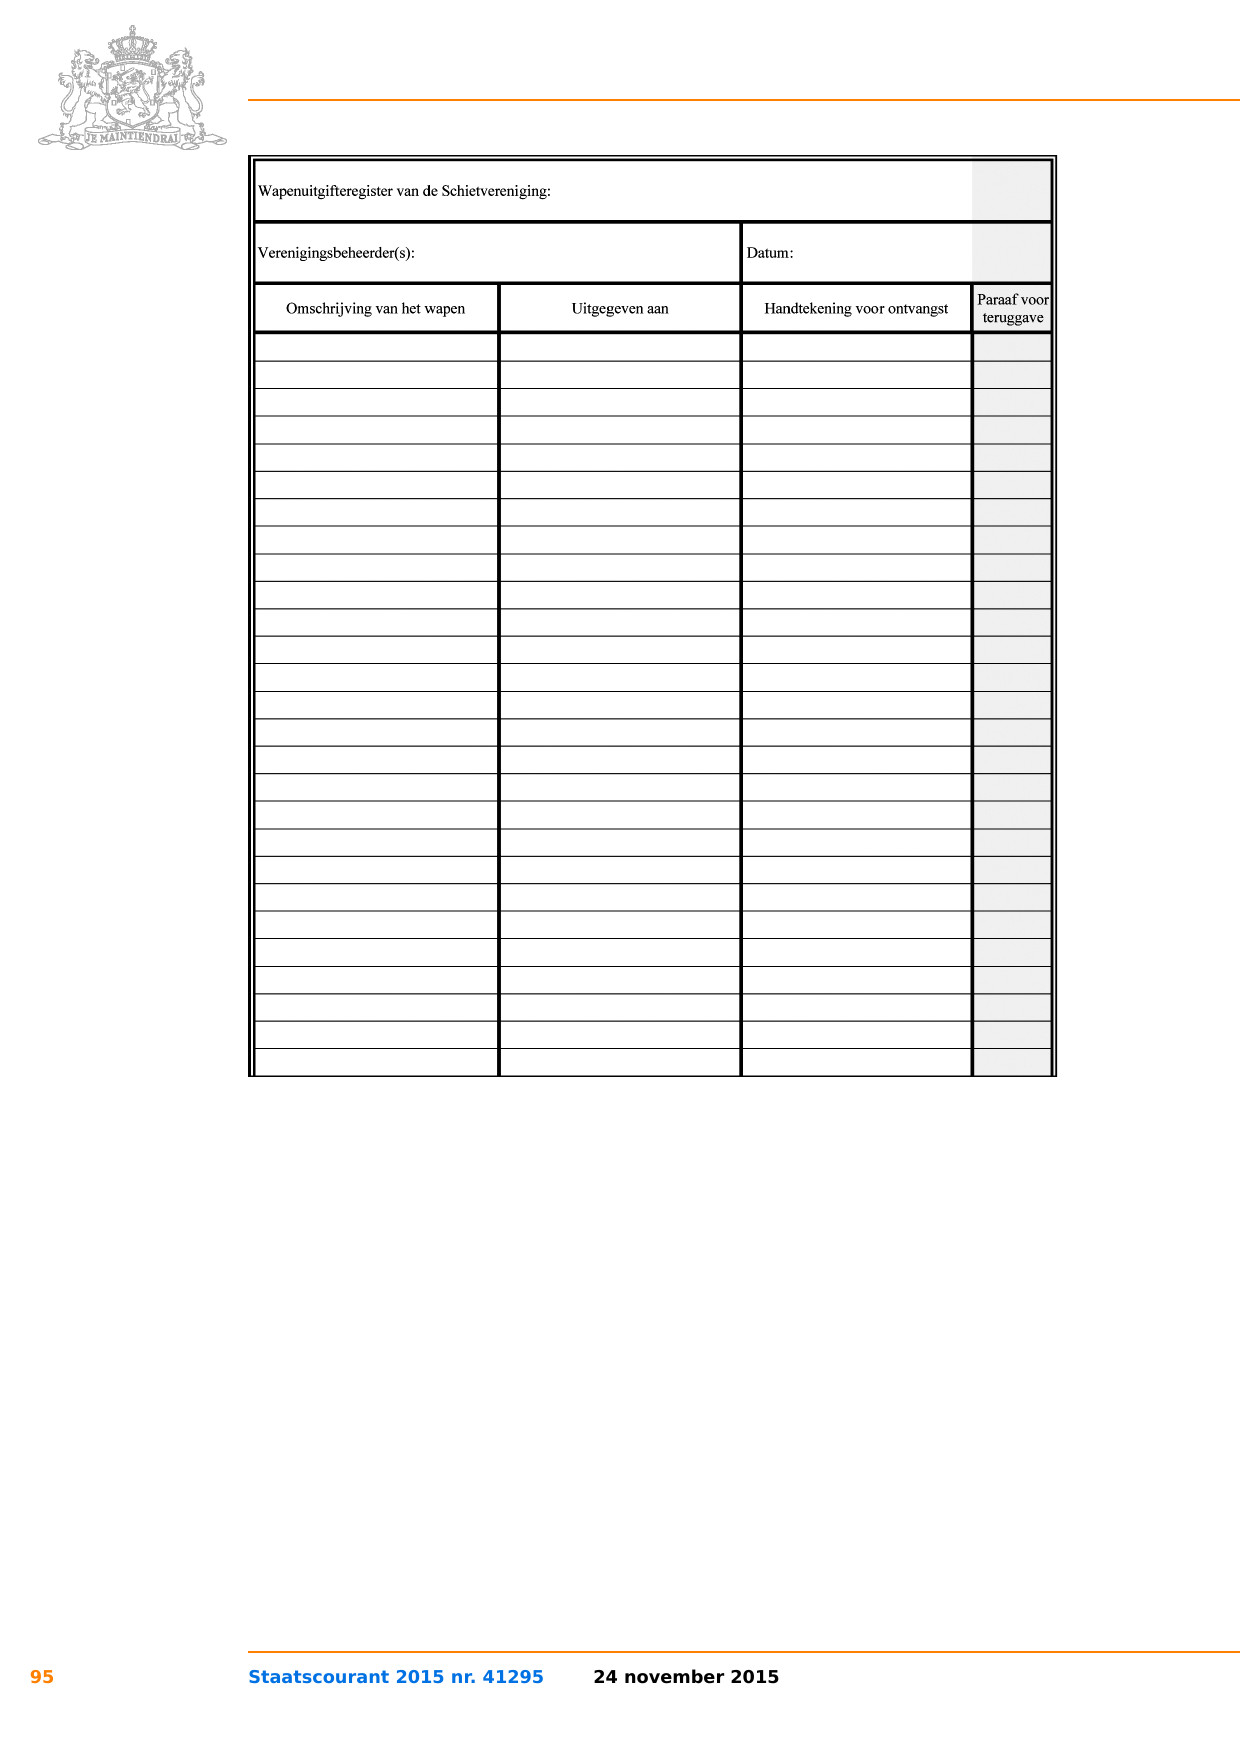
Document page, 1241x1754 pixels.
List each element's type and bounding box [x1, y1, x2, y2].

picture [38, 25, 227, 150]
picture [248, 155, 1058, 1077]
